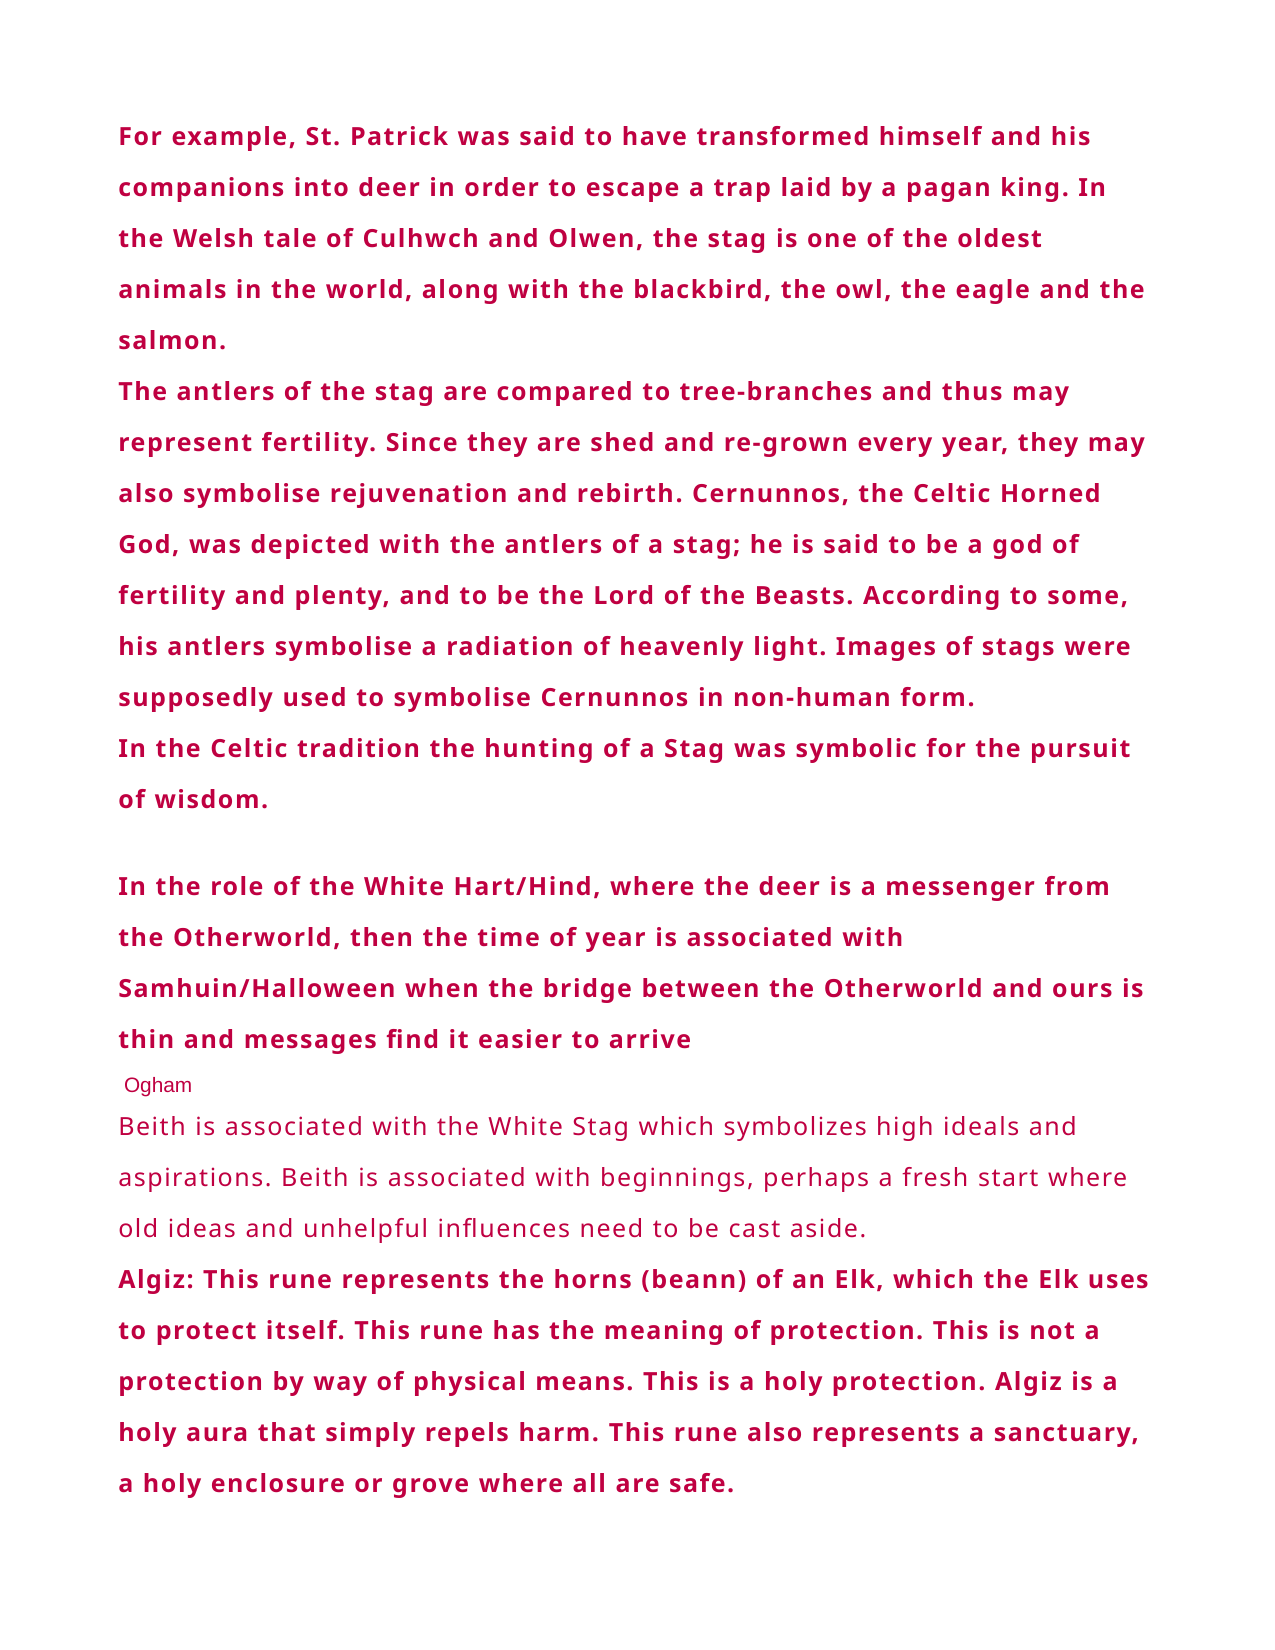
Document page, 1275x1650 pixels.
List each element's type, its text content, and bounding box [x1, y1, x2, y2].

text Beith is associated with the White Stag which symbolizes high ideals and aspirations. Beith is associated with beginnings, perhaps a fresh start where old ideas and unhelpful influences need to be cast aside. [118, 1109, 1157, 1245]
text For example, St. Patrick was said to have transformed himself and his companions into deer in order to escape a trap laid by a pagan king. In the Welsh tale of Culhwch and Olwen, the stag is one of the oldest animals in the world, along with the blackbird, the owl, the eagle and the salmon. The antlers of the stag are compared to tree-branches and thus may represent fertility. Since they are shed and re-grown every year, they may also symbolise rejuvenation and rebirth. Cernunnos, the Celtic Horned God, was depicted with the antlers of a stag; he is said to be a god of fertility and plenty, and to be the Lord of the Beasts. According to some, his antlers symbolise a radiation of heavenly light. Images of stags were supposedly used to symbolise Cernunnos in non-human form. [118, 118, 1157, 714]
text In the role of the White Hart/Hind, where the deer is a messenger from the Otherworld, then the time of year is associated with Samhuin/Halloween when the bridge between the Otherworld and ours is thin and messages find it easier to arrive [118, 869, 1157, 1056]
text Ogham [118, 1073, 1157, 1097]
text Algiz: This rune represents the horns (beann) of an Elk, which the Elk uses to protect itself. This rune has the meaning of protection. This is not a protection by way of physical means. This is a holy protection. Algiz is a holy aura that simply repels harm. This rune also represents a sanctuary, a holy enclosure or grove where all are safe. [118, 1262, 1157, 1500]
text In the Celtic tradition the hunting of a Stag was symbolic for the pursuit of wisdom. [118, 731, 1157, 816]
